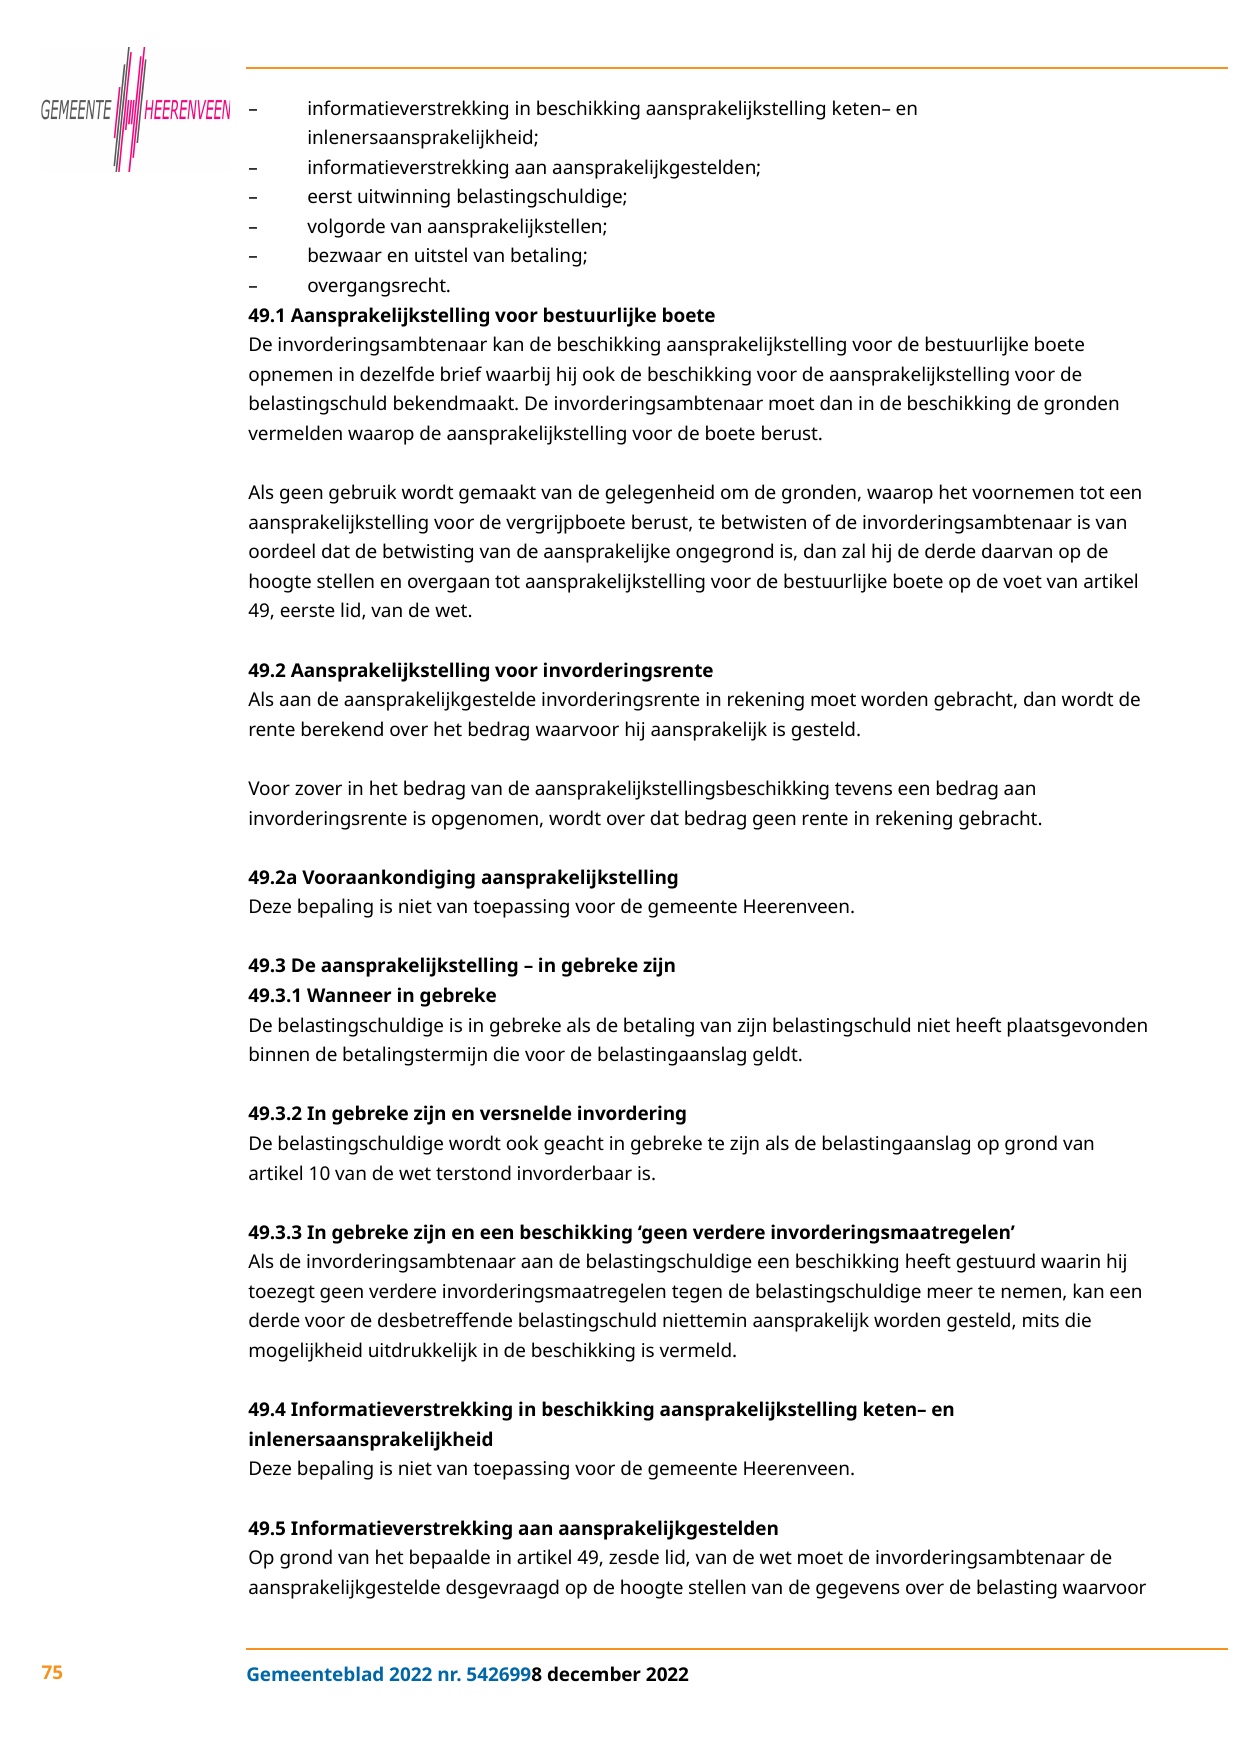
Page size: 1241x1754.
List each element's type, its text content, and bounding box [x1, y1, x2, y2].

picture [41, 47, 231, 172]
text De invorderingsambtenaar kan de beschikking aansprakelijkstelling voor de bestuurlijke boete opnemen in dezelfde brief waarbij hij ook de beschikking voor de aansprakelijkstelling voor de belastingschuld bekendmaakt. De invorderingsambtenaar moet dan in de beschikking de gronden vermelden waarop de aansprakelijkstelling voor de boete berust. [248, 331, 1152, 446]
text Op grond van het bepaalde in artikel 49, zesde lid, van de wet moet de invorderingsambtenaar de aansprakelijkgestelde desgevraagd op de hoogte stellen van de gegevens over de belasting waarvoor [248, 1544, 1152, 1600]
list informatieverstrekking aan aansprakelijkgestelden; [248, 154, 1152, 180]
text De belastingschuldige wordt ook geacht in gebreke te zijn als de belastingaanslag op grond van artikel 10 van de wet terstond invorderbaar is. [248, 1130, 1152, 1186]
text 49.2 Aansprakelijkstelling voor invorderingsrente [248, 657, 1152, 683]
text 49.3.1 Wanneer in gebreke [248, 982, 1152, 1008]
list bezwaar en uitstel van betaling; [248, 243, 1152, 268]
text Deze bepaling is niet van toepassing voor de gemeente Heerenveen. [248, 893, 1152, 919]
text 49.2a Vooraankondiging aansprakelijkstelling [248, 864, 1152, 890]
text 49.3 De aansprakelijkstelling – in gebreke zijn [248, 953, 1152, 978]
text Als aan de aansprakelijkgestelde invorderingsrente in rekening moet worden gebracht, dan wordt de rente berekend over het bedrag waarvoor hij aansprakelijk is gesteld. [248, 686, 1152, 742]
list volgorde van aansprakelijkstellen; [248, 213, 1152, 239]
text 49.4 Informatieverstrekking in beschikking aansprakelijkstelling keten– en inlenersaansprakelijkheid [248, 1396, 1152, 1452]
list informatieverstrekking in beschikking aansprakelijkstelling keten– en inlenersaansprakelijkheid; [248, 95, 1152, 150]
list overgangsrecht. [248, 272, 1152, 298]
text 49.5 Informatieverstrekking aan aansprakelijkgestelden [248, 1515, 1152, 1541]
text 49.3.3 In gebreke zijn en een beschikking ‘geen verdere invorderingsmaatregelen’ [248, 1219, 1152, 1245]
list eerst uitwinning belastingschuldige; [248, 183, 1152, 209]
text 49.1 Aansprakelijkstelling voor bestuurlijke boete [248, 302, 1152, 328]
text 49.3.2 In gebreke zijn en versnelde invordering [248, 1101, 1152, 1126]
text Als geen gebruik wordt gemaakt van de gelegenheid om de gronden, waarop het voornemen tot een aansprakelijkstelling voor de vergrijpboete berust, te betwisten of de invorderingsambtenaar is van oordeel dat de betwisting van de aansprakelijke ongegrond is, dan zal hij de derde daarvan op de hoogte stellen en overgaan tot aansprakelijkstelling voor de bestuurlijke boete op de voet van artikel 49, eerste lid, van de wet. [248, 479, 1152, 623]
text Als de invorderingsambtenaar aan de belastingschuldige een beschikking heeft gestuurd waarin hij toezegt geen verdere invorderingsmaatregelen tegen de belastingschuldige meer te nemen, kan een derde voor de desbetreffende belastingschuld niettemin aansprakelijk worden gesteld, mits die mogelijkheid uitdrukkelijk in de beschikking is vermeld. [248, 1248, 1152, 1363]
text Voor zover in het bedrag van de aansprakelijkstellingsbeschikking tevens een bedrag aan invorderingsrente is opgenomen, wordt over dat bedrag geen rente in rekening gebracht. [248, 775, 1152, 831]
text De belastingschuldige is in gebreke als de betaling van zijn belastingschuld niet heeft plaatsgevonden binnen de betalingstermijn die voor de belastingaanslag geldt. [248, 1012, 1152, 1067]
text Deze bepaling is niet van toepassing voor de gemeente Heerenveen. [248, 1456, 1152, 1481]
